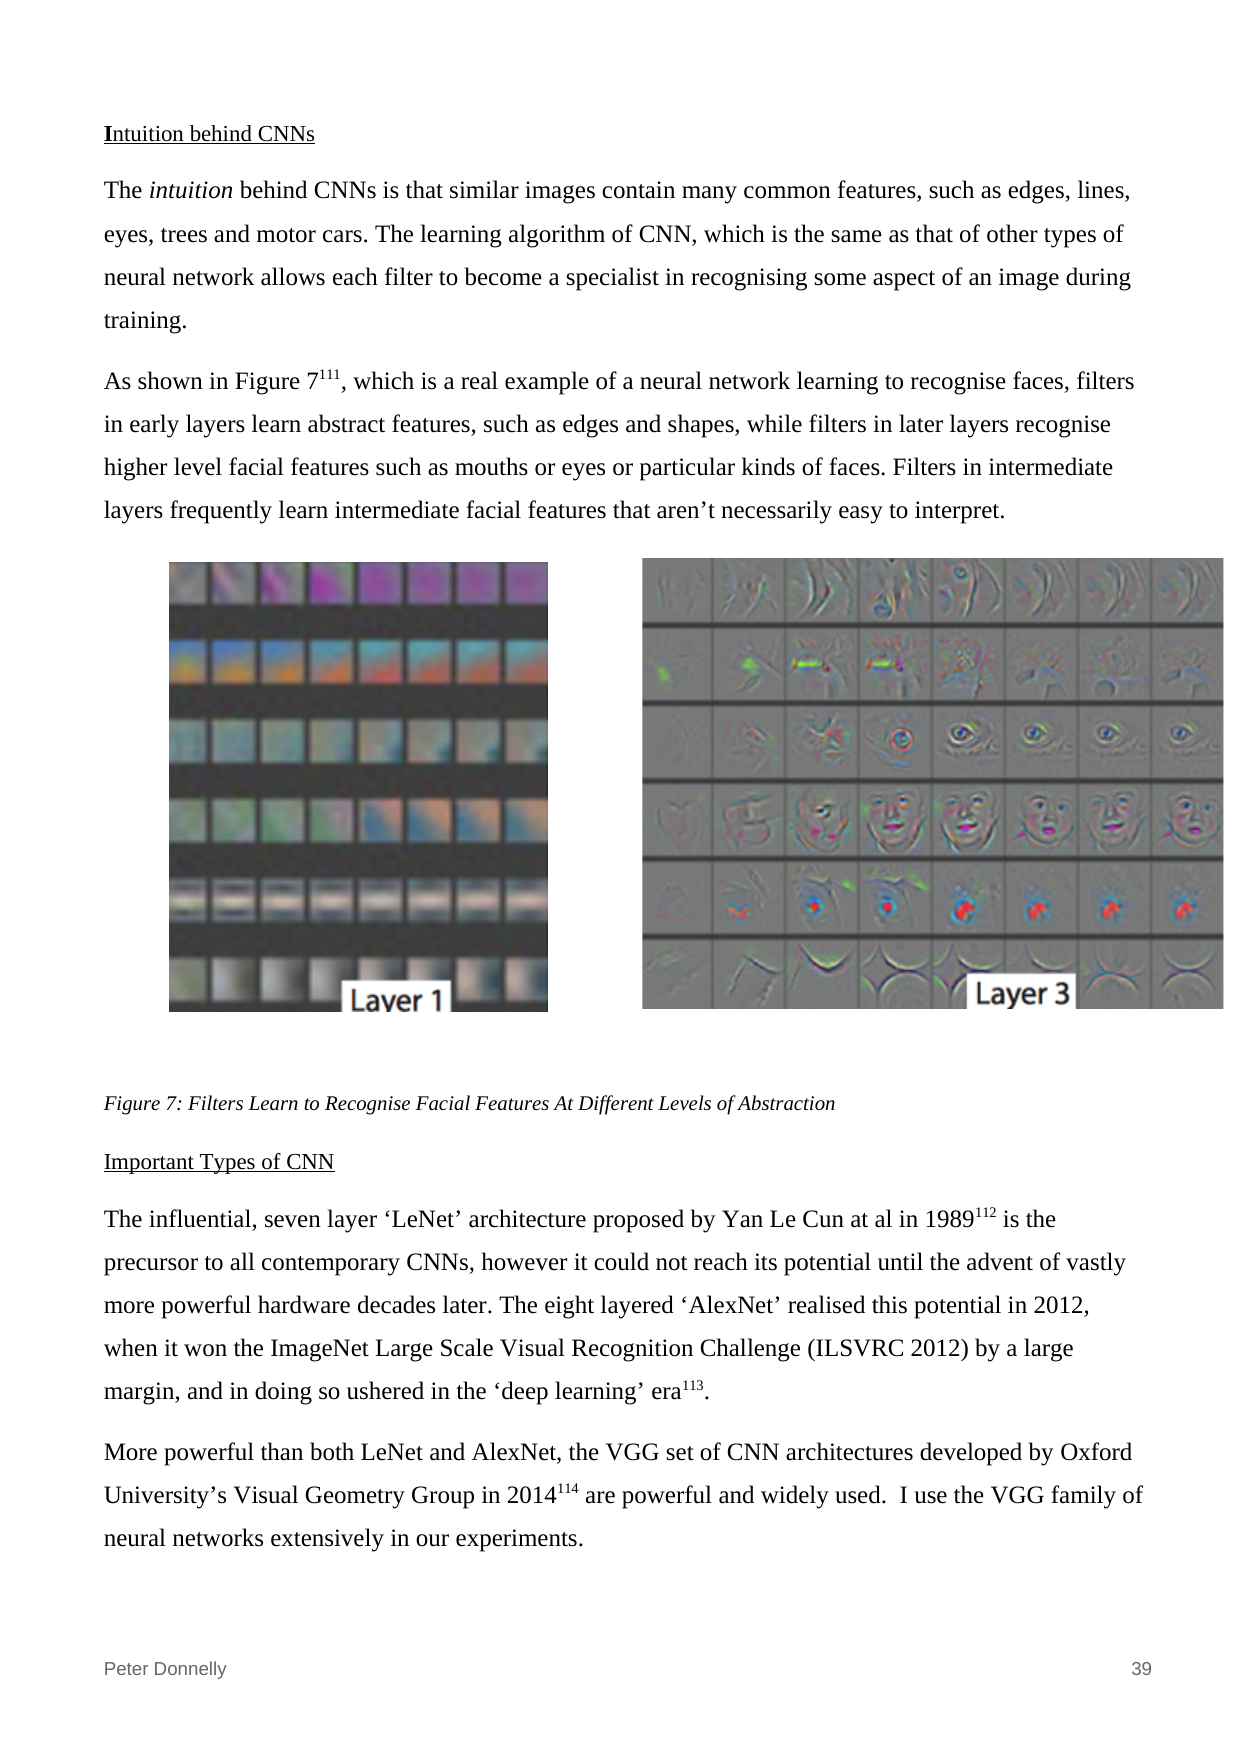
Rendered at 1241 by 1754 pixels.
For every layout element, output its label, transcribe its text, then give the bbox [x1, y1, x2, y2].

text The intuition behind CNNs is that similar images contain many common features, such as edges, lines, eyes, trees and motor cars. The learning algorithm of CNN, which is the same as that of other types of neural network allows each filter to become a specialist in recognising some aspect of an image during training. [103, 176, 1146, 334]
text Figure 7: Filters Learn to Recognise Facial Features At Different Levels of Abstraction [103, 1091, 1146, 1115]
subtitle Intuition behind CNNs [86, 120, 1146, 146]
text The influential, seven layer ‘LeNet’ architecture proposed by Yan Le Cun at al in 1989 is the precursor to all contemporary CNNs, however it could not reach its potential until the advent of vastly more powerful hardware decades later. The eight layered ‘AlexNet’ realised this potential in 2012, when it won the ImageNet Large Scale Visual Recognition Challenge (ILSVRC 2012) by a large margin, and in doing so ushered in the ‘deep learning’ era. [103, 1204, 1146, 1405]
picture [642, 558, 1225, 1009]
picture [169, 562, 548, 1012]
table_header [642, 1009, 1182, 1078]
table_header [642, 547, 1182, 558]
text More powerful than both LeNet and AlexNet, the VGG set of CNN architectures developed by Oxford University’s Visual Geometry Group in 2014 are powerful and widely used. I use the VGG family of neural networks extensively in our experiments. [103, 1437, 1146, 1552]
table_header [104, 547, 642, 1078]
text As shown in Figure 7, which is a real example of a neural network learning to recognise faces, filters in early layers learn abstract features, such as edges and shapes, while filters in later layers recognise higher level facial features such as mouths or eyes or particular kinds of faces. Filters in intermediate layers frequently learn intermediate facial features that aren’t necessarily easy to interpret. [103, 366, 1146, 524]
subtitle Important Types of CNN [86, 1148, 1146, 1174]
